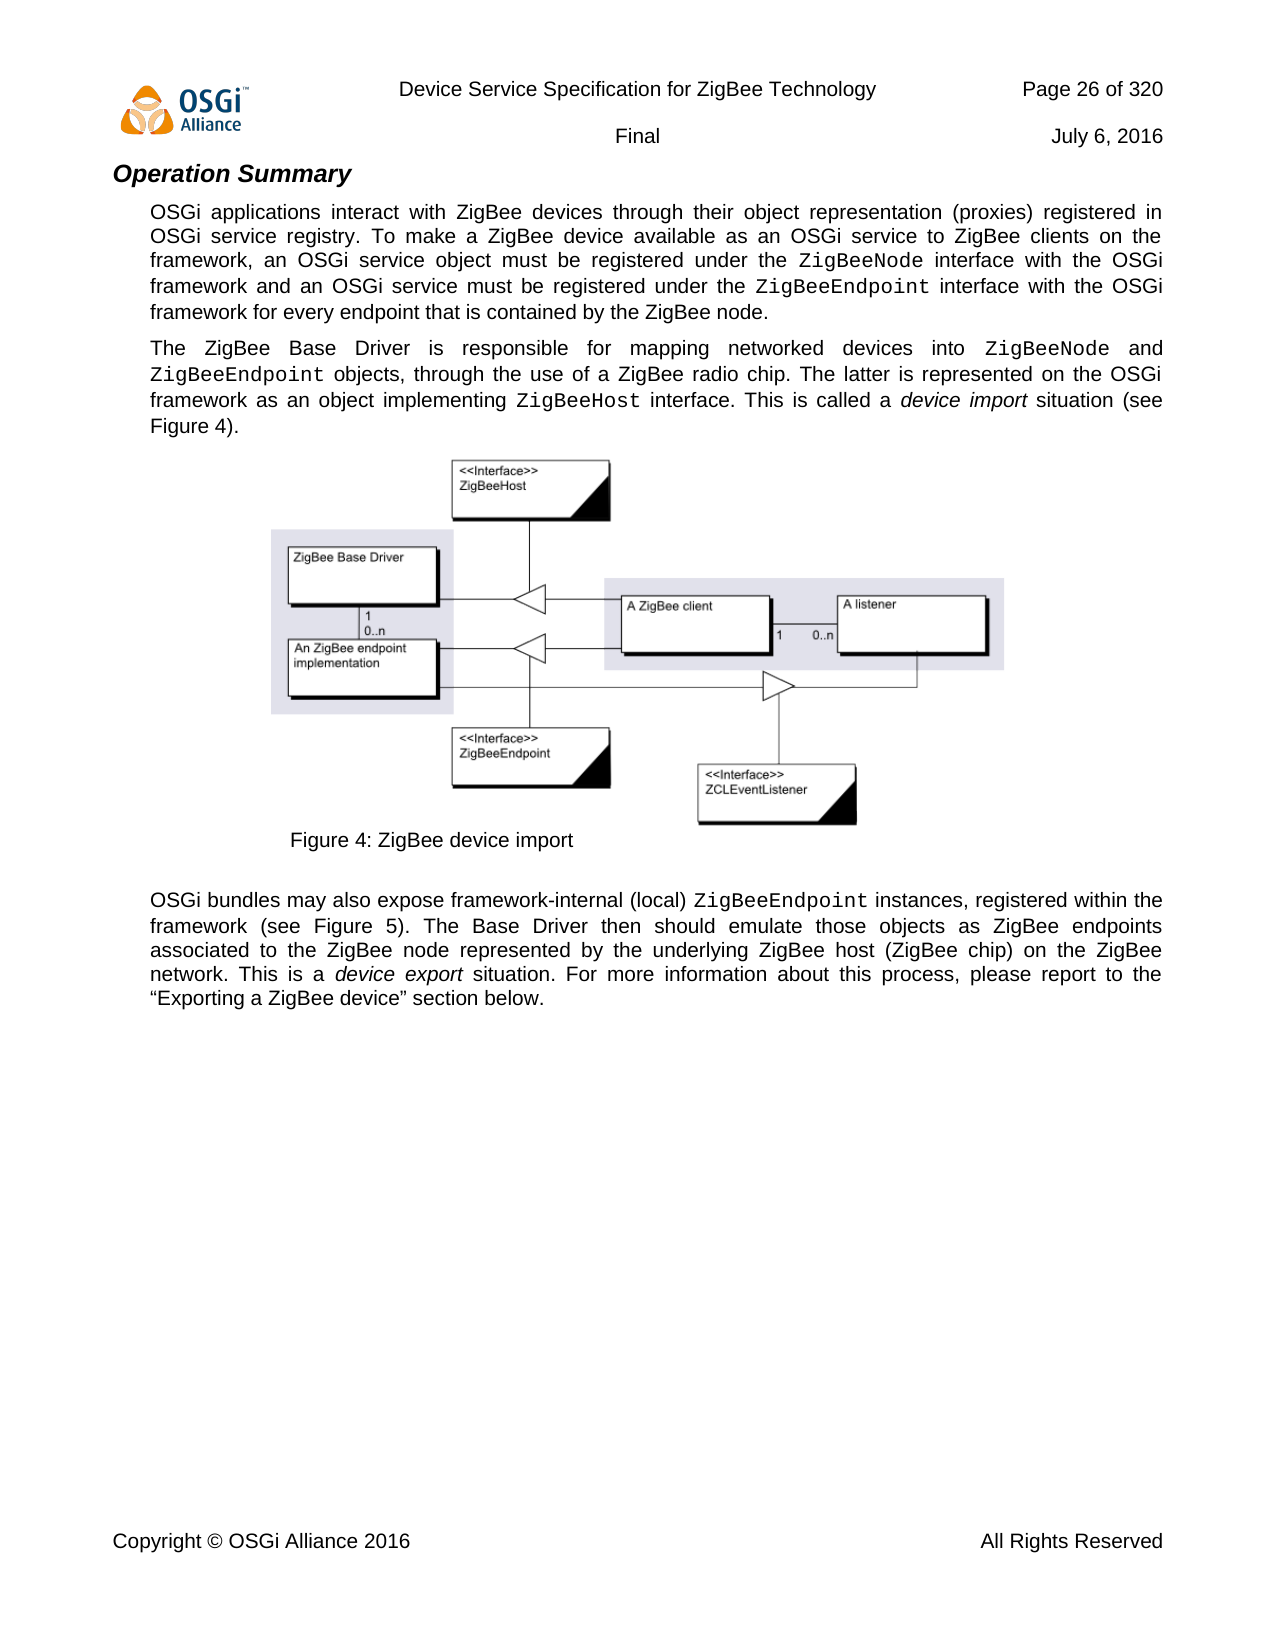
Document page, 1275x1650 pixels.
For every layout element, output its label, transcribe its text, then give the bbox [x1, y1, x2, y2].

picture [271, 454, 1005, 828]
text OSGi bundles may also expose framework-internal (local) ZigBeeEndpoint instances, registered within the framework (see Figure 5). The Base Driver then should emulate those objects as ZigBee endpoints associated to the ZigBee node represented by the underlying ZigBee host (ZigBee chip) on the ZigBee network. This is a device export situation. For more information about this process, please report to the “Exporting a ZigBee device” section below. [150, 888, 1163, 1010]
text Operation Summary [112, 159, 1163, 188]
text The ZigBee Base Driver is responsible for mapping networked devices into ZigBeeNode and ZigBeeEndpoint objects, through the use of a ZigBee radio chip. The latter is represented on the OSGi framework as an object implementing ZigBeeHost interface. This is called a device import situation (see Figure 4). [150, 336, 1163, 438]
text OSGi applications interact with ZigBee devices through their object representation (proxies) registered in OSGi service registry. To make a ZigBee device available as an OSGi service to ZigBee clients on the framework, an OSGi service object must be registered under the ZigBeeNode interface with the OSGi framework and an OSGi service must be registered under the ZigBeeEndpoint interface with the OSGi framework for every endpoint that is contained by the ZigBee node. [150, 200, 1163, 324]
picture [113, 78, 257, 142]
text Figure 4: ZigBee device import [290, 828, 1023, 852]
